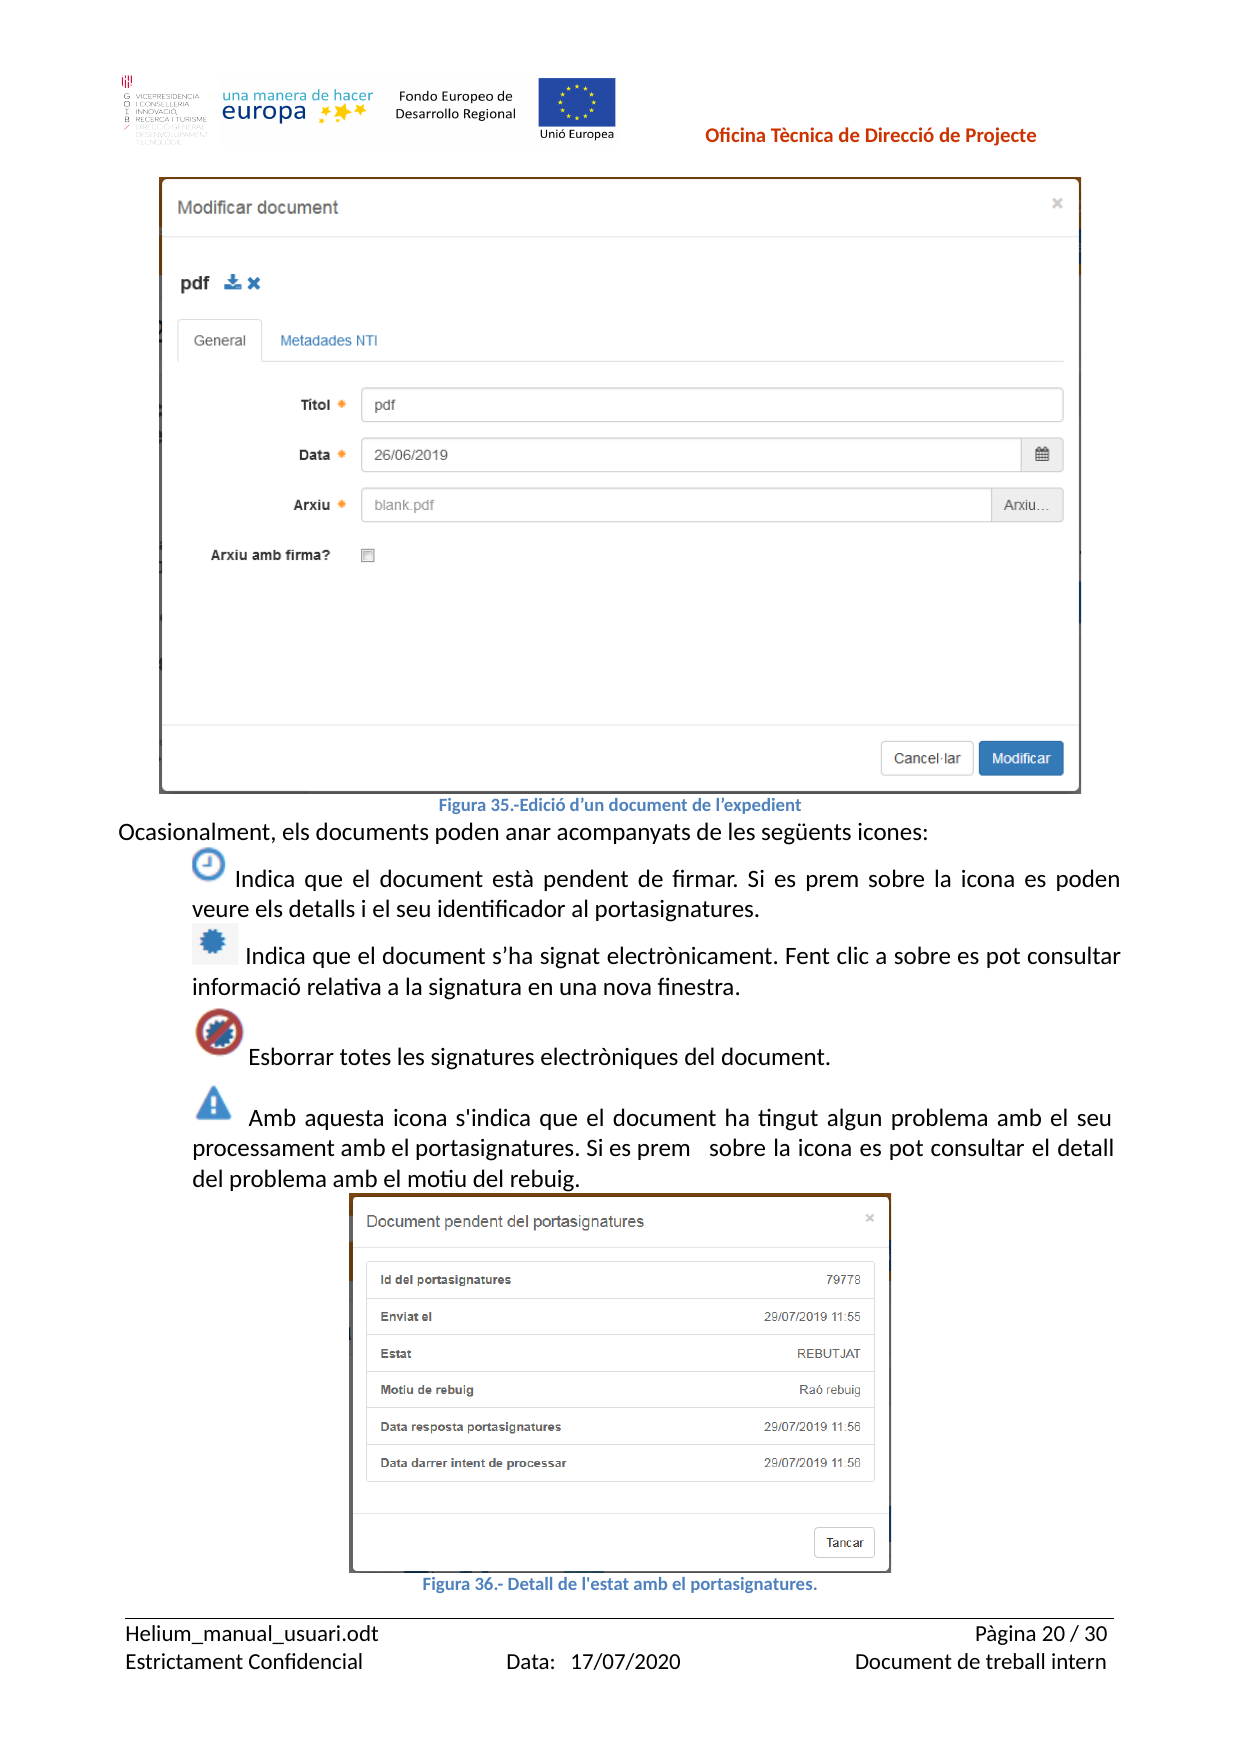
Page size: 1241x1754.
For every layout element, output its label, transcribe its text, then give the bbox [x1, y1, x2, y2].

picture [191, 1001, 249, 1066]
picture [219, 73, 621, 147]
text Figura 36.- Detall de l'estat amb el portasignatures. [118, 1573, 1122, 1596]
text Ocasionalment, els documents poden anar acompanyats de les següents icones: [118, 817, 1122, 847]
picture [191, 923, 239, 965]
text Figura 35.-Edició d’un document de l’expedient [118, 794, 1122, 817]
picture [159, 177, 1082, 794]
text Indica que el document s’ha signat electrònicament. Fent clic a sobre es pot consultar informació relativa a la signatura en una nova finestra. [192, 924, 1122, 1001]
text Indica que el document està pendent de firmar. Si es prem sobre la icona es poden veure els detalls i el seu identificador al portasignatures. [192, 847, 1122, 924]
picture [349, 1193, 892, 1573]
picture [191, 847, 226, 883]
picture [118, 73, 213, 147]
picture [194, 1083, 232, 1125]
text Amb aquesta icona s'indica que el document ha tingut algun problema amb el seu processament amb el portasignatures. Si es prem sobre la icona es pot consultar el detall del problema amb el motiu del rebuig. [118, 1102, 1122, 1194]
text Esborrar totes les signatures electròniques del document. [192, 1001, 1122, 1072]
